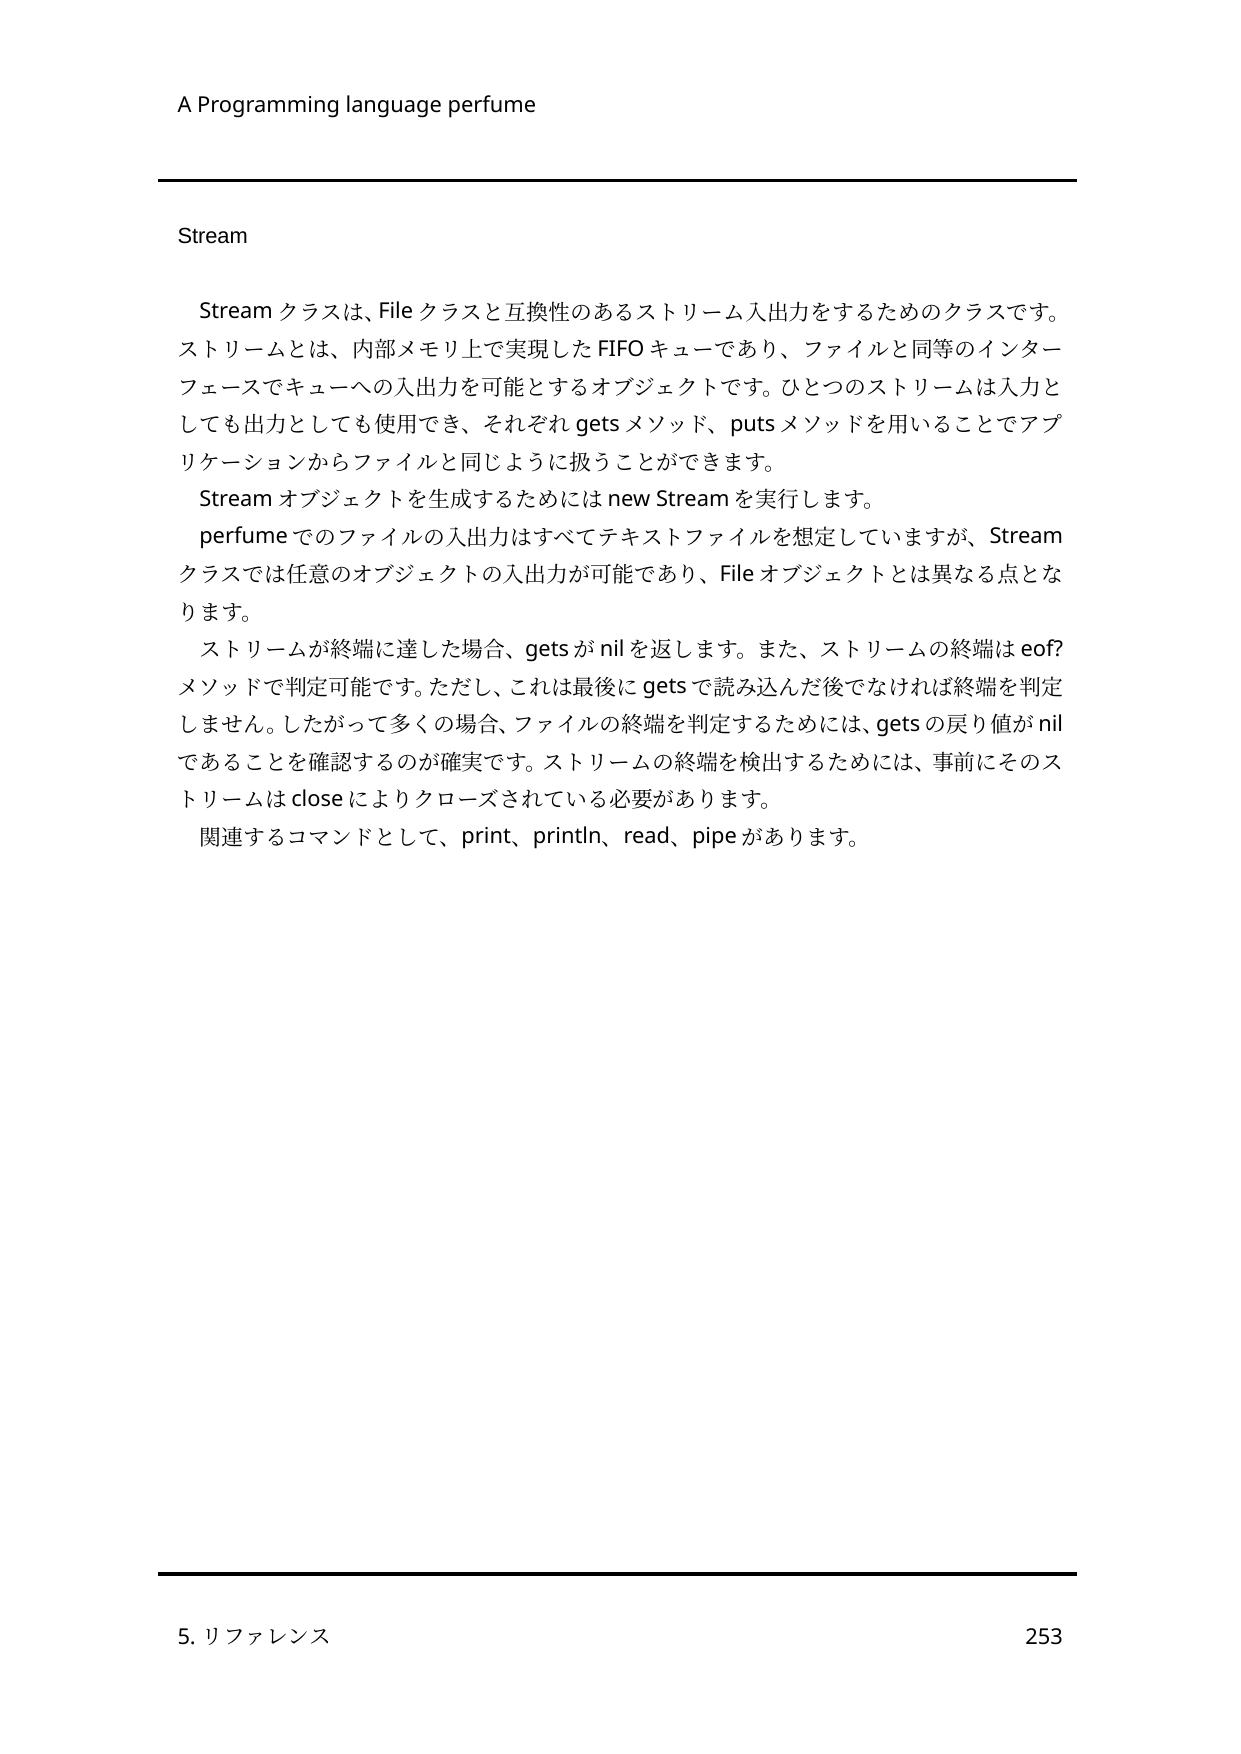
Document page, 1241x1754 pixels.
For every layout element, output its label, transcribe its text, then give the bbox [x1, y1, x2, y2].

text ストリームが終端に達した場合、getsがnilを返します。また、ストリームの終端はeof? メソッドで判定可能です。ただし、これは最後にgetsで読み込んだ後でなければ終端を判定しません。したがって多くの場合、ファイルの終端を判定するためには、getsの戻り値がnilであることを確認するのが確実です。ストリームの終端を検出するためには、事前にそのストリームはcloseによりクローズされている必要があります。 [177, 629, 1063, 817]
text Streamクラスは、Fileクラスと互換性のあるストリーム入出力をするためのクラスです。ストリームとは、内部メモリ上で実現したFIFOキューであり、ファイルと同等のインターフェースでキューへの入出力を可能とするオブジェクトです。ひとつのストリームは入力としても出力としても使用でき、それぞれgetsメソッド、putsメソッドを用いることでアプリケーションからファイルと同じように扱うことができます。 [177, 292, 1063, 479]
text 関連するコマンドとして、print、println、read、pipeがあります。 [177, 817, 1063, 854]
subtitle Stream [177, 217, 1063, 254]
text Streamオブジェクトを生成するためにはnew Streamを実行します。 [177, 479, 1063, 517]
text perfumeでのファイルの入出力はすべてテキストファイルを想定していますが、Streamクラスでは任意のオブジェクトの入出力が可能であり、Fileオブジェクトとは異なる点となります。 [177, 517, 1063, 629]
